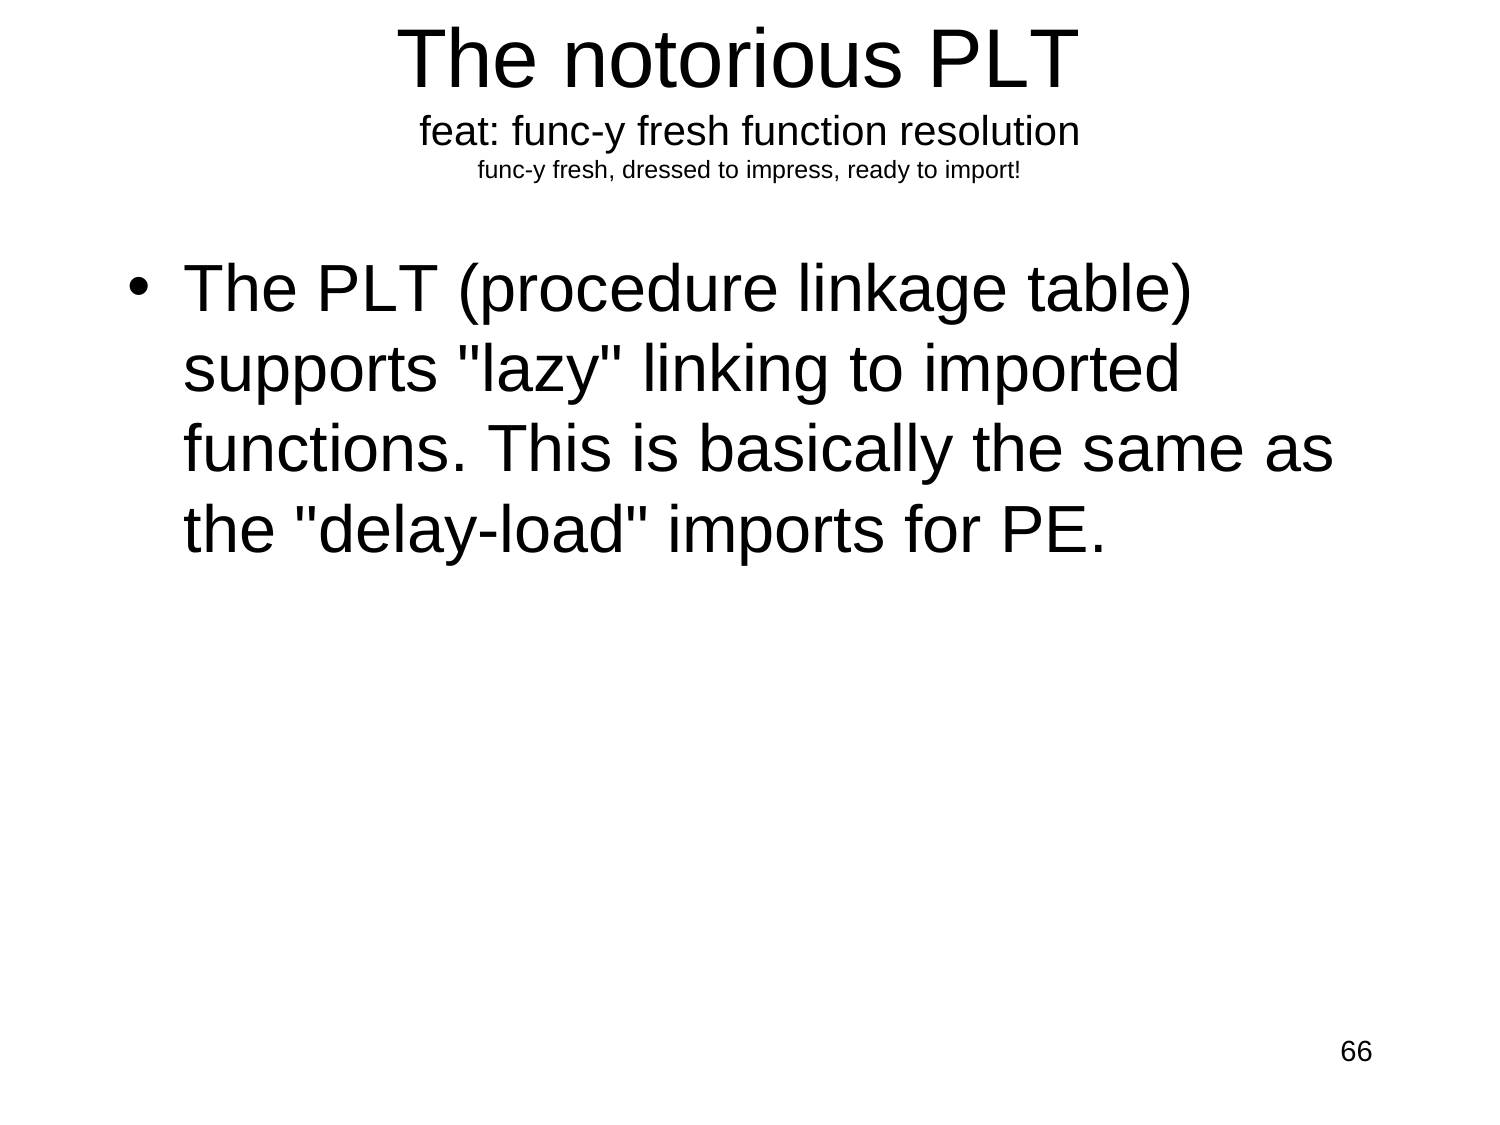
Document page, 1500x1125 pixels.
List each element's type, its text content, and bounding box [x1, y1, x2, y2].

list The PLT (procedure linkage table) supports "lazy" linking to imported functions. This is basically the same as the "delay-load" imports for PE. [112, 237, 1388, 1051]
text_box [1074, 1025, 1388, 1101]
title The notorious PLT feat: func-y fresh function resolution func-y fresh, dressed to impress, ready to import! [0, 0, 1500, 192]
